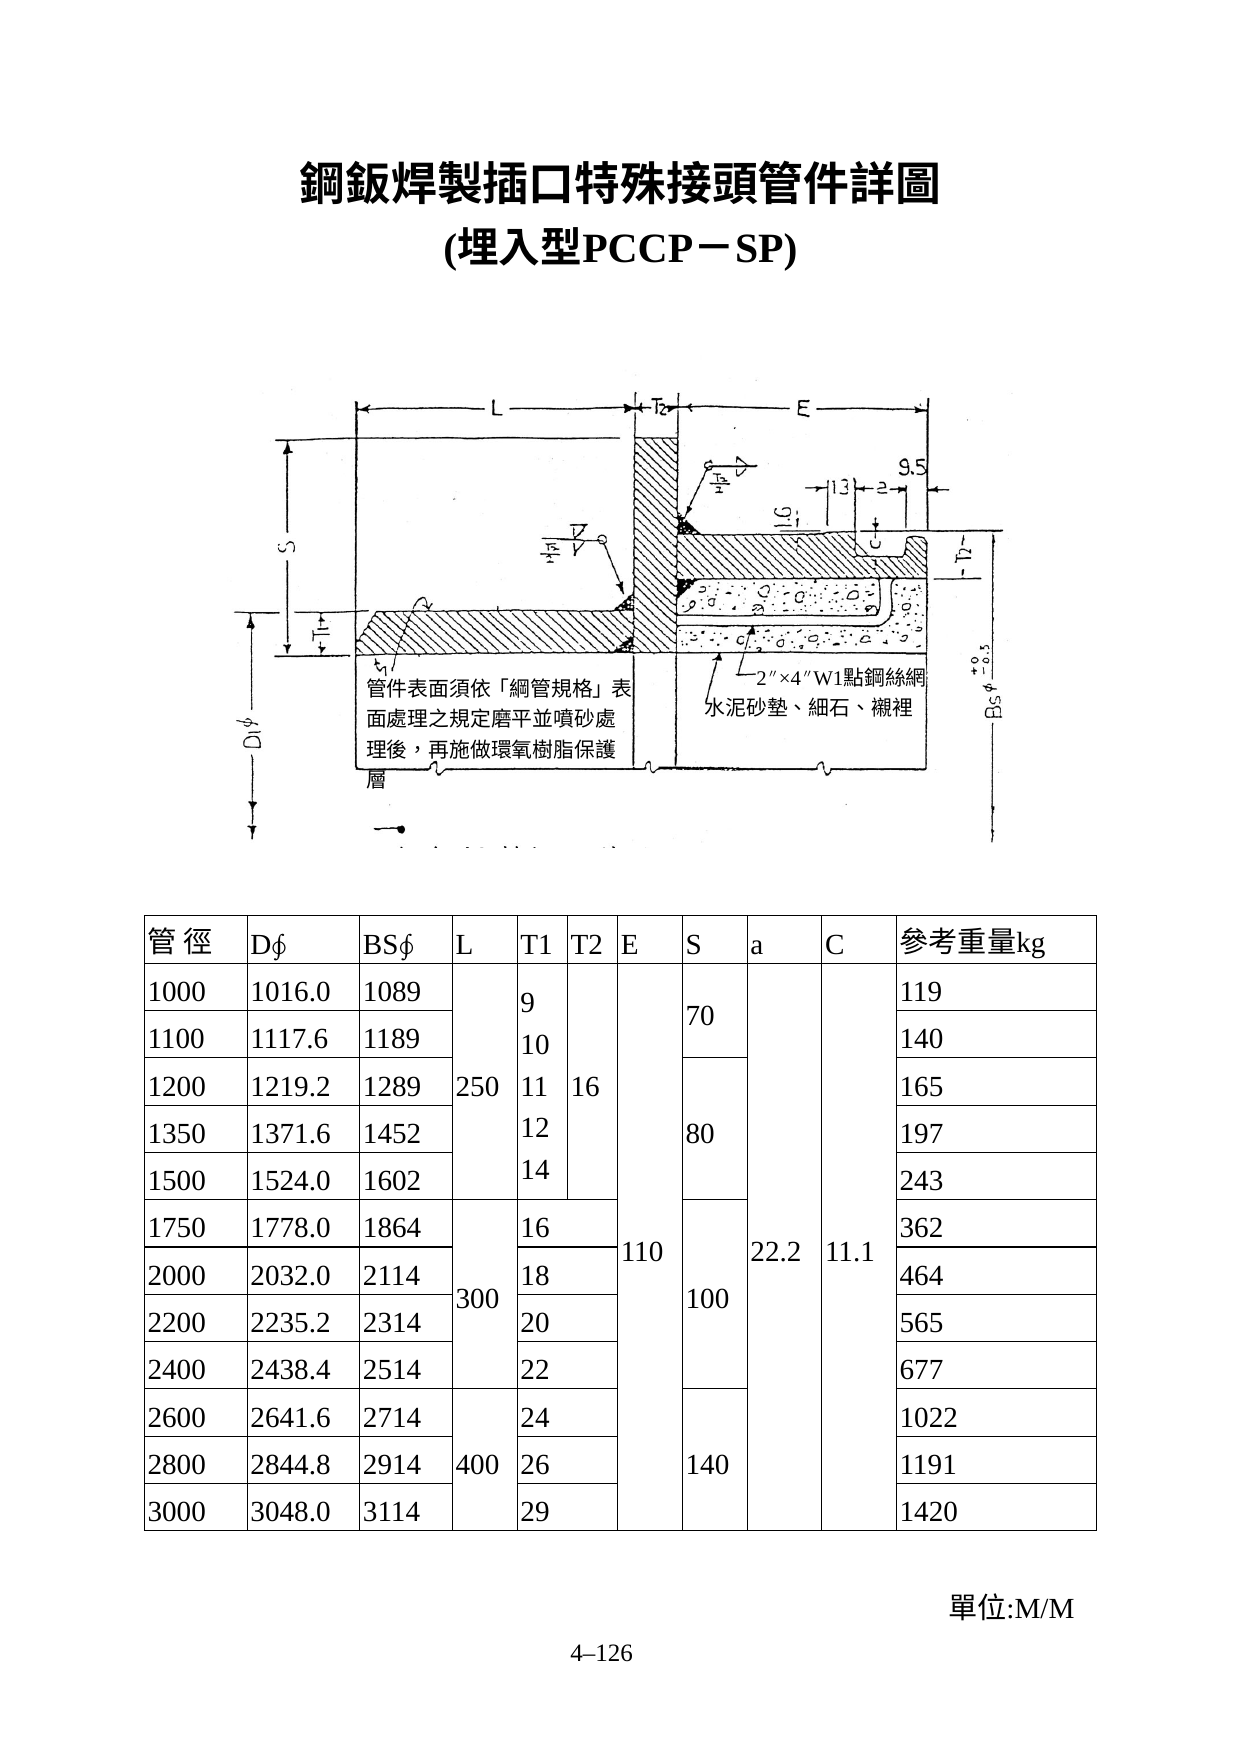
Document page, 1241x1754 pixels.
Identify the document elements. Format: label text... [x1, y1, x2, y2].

table_cell 18 [518, 1248, 617, 1294]
table_cell 26 [518, 1437, 617, 1483]
table_cell 22.2 [748, 964, 821, 1530]
table_cell 3048.0 [248, 1484, 359, 1530]
table_cell 1602 [360, 1153, 452, 1199]
table_header T1 [518, 916, 567, 963]
table_cell 250 [453, 964, 517, 1199]
table_cell 1000 [145, 964, 247, 1010]
table_cell 2714 [360, 1389, 452, 1436]
table_cell 1500 [145, 1153, 247, 1199]
table_cell 2032.0 [248, 1248, 359, 1294]
table_header BS∮ [360, 916, 452, 963]
table_header a [748, 916, 821, 963]
table_cell 1200 [145, 1058, 247, 1104]
table_cell 1371.6 [248, 1106, 359, 1152]
table_header C [822, 916, 896, 963]
table_header 管 徑 [145, 916, 247, 963]
table_cell 110 [618, 964, 682, 1530]
table_cell 400 [453, 1389, 517, 1530]
table_cell 2641.6 [248, 1389, 359, 1436]
table_cell 2314 [360, 1295, 452, 1341]
picture [222, 355, 1013, 848]
table_cell 2514 [360, 1342, 452, 1388]
table_cell 70 [683, 964, 747, 1057]
table_cell 2914 [360, 1437, 452, 1483]
table_cell 2114 [360, 1248, 452, 1294]
table_header S [683, 916, 747, 963]
table_header L [453, 916, 517, 963]
table_cell 22 [518, 1342, 617, 1388]
table_cell 29 [518, 1484, 617, 1530]
table_cell 20 [518, 1295, 617, 1341]
table_cell 1750 [145, 1200, 247, 1246]
text 鋼鈑焊製插口特殊接頭管件詳圖 [148, 148, 1092, 214]
table_cell 2235.2 [248, 1295, 359, 1341]
table_cell 24 [518, 1389, 617, 1436]
table_cell 2600 [145, 1389, 247, 1436]
table_header E [618, 916, 682, 963]
table_cell 1100 [145, 1011, 247, 1057]
table_cell 464 [897, 1248, 1096, 1294]
table_header 參考重量kg [897, 916, 1096, 963]
table_cell 2400 [145, 1342, 247, 1388]
table_cell 11.1 [822, 964, 896, 1530]
table_cell 1778.0 [248, 1200, 359, 1246]
table_cell 16 [568, 964, 617, 1199]
table_cell 300 [453, 1200, 517, 1388]
table_cell 1864 [360, 1200, 452, 1246]
table_cell 565 [897, 1295, 1096, 1341]
table_cell 2438.4 [248, 1342, 359, 1388]
table_cell 1420 [897, 1484, 1096, 1530]
table_cell 1219.2 [248, 1058, 359, 1104]
table_cell 1189 [360, 1011, 452, 1057]
table_cell 197 [897, 1106, 1096, 1152]
table_cell 1350 [145, 1106, 247, 1152]
table_header D∮ [248, 916, 359, 963]
table_cell 140 [897, 1011, 1096, 1057]
table_cell 9 10 11 12 14 [518, 964, 567, 1199]
text (埋入型PCCP－SP) [148, 214, 1092, 274]
table_cell 119 [897, 964, 1096, 1010]
table_cell 3114 [360, 1484, 452, 1530]
table_cell 100 [683, 1200, 747, 1388]
table_cell 1191 [897, 1437, 1096, 1483]
table_cell 2844.8 [248, 1437, 359, 1483]
table_cell 677 [897, 1342, 1096, 1388]
table_cell 2800 [145, 1437, 247, 1483]
table_header T2 [568, 916, 617, 963]
table_cell 362 [897, 1200, 1096, 1246]
text 單位:M/M [948, 1584, 1085, 1627]
table_cell 1022 [897, 1389, 1096, 1436]
table_cell 1289 [360, 1058, 452, 1104]
table_cell 16 [518, 1200, 617, 1246]
table_cell 243 [897, 1153, 1096, 1199]
table_cell 1117.6 [248, 1011, 359, 1057]
table_cell 165 [897, 1058, 1096, 1104]
table_cell 1016.0 [248, 964, 359, 1010]
table_cell 2200 [145, 1295, 247, 1341]
table_cell 3000 [145, 1484, 247, 1530]
table_cell 1452 [360, 1106, 452, 1152]
table_cell 2000 [145, 1248, 247, 1294]
table_cell 1089 [360, 964, 452, 1010]
table_cell 1524.0 [248, 1153, 359, 1199]
table_cell 80 [683, 1058, 747, 1199]
table_cell 140 [683, 1389, 747, 1530]
